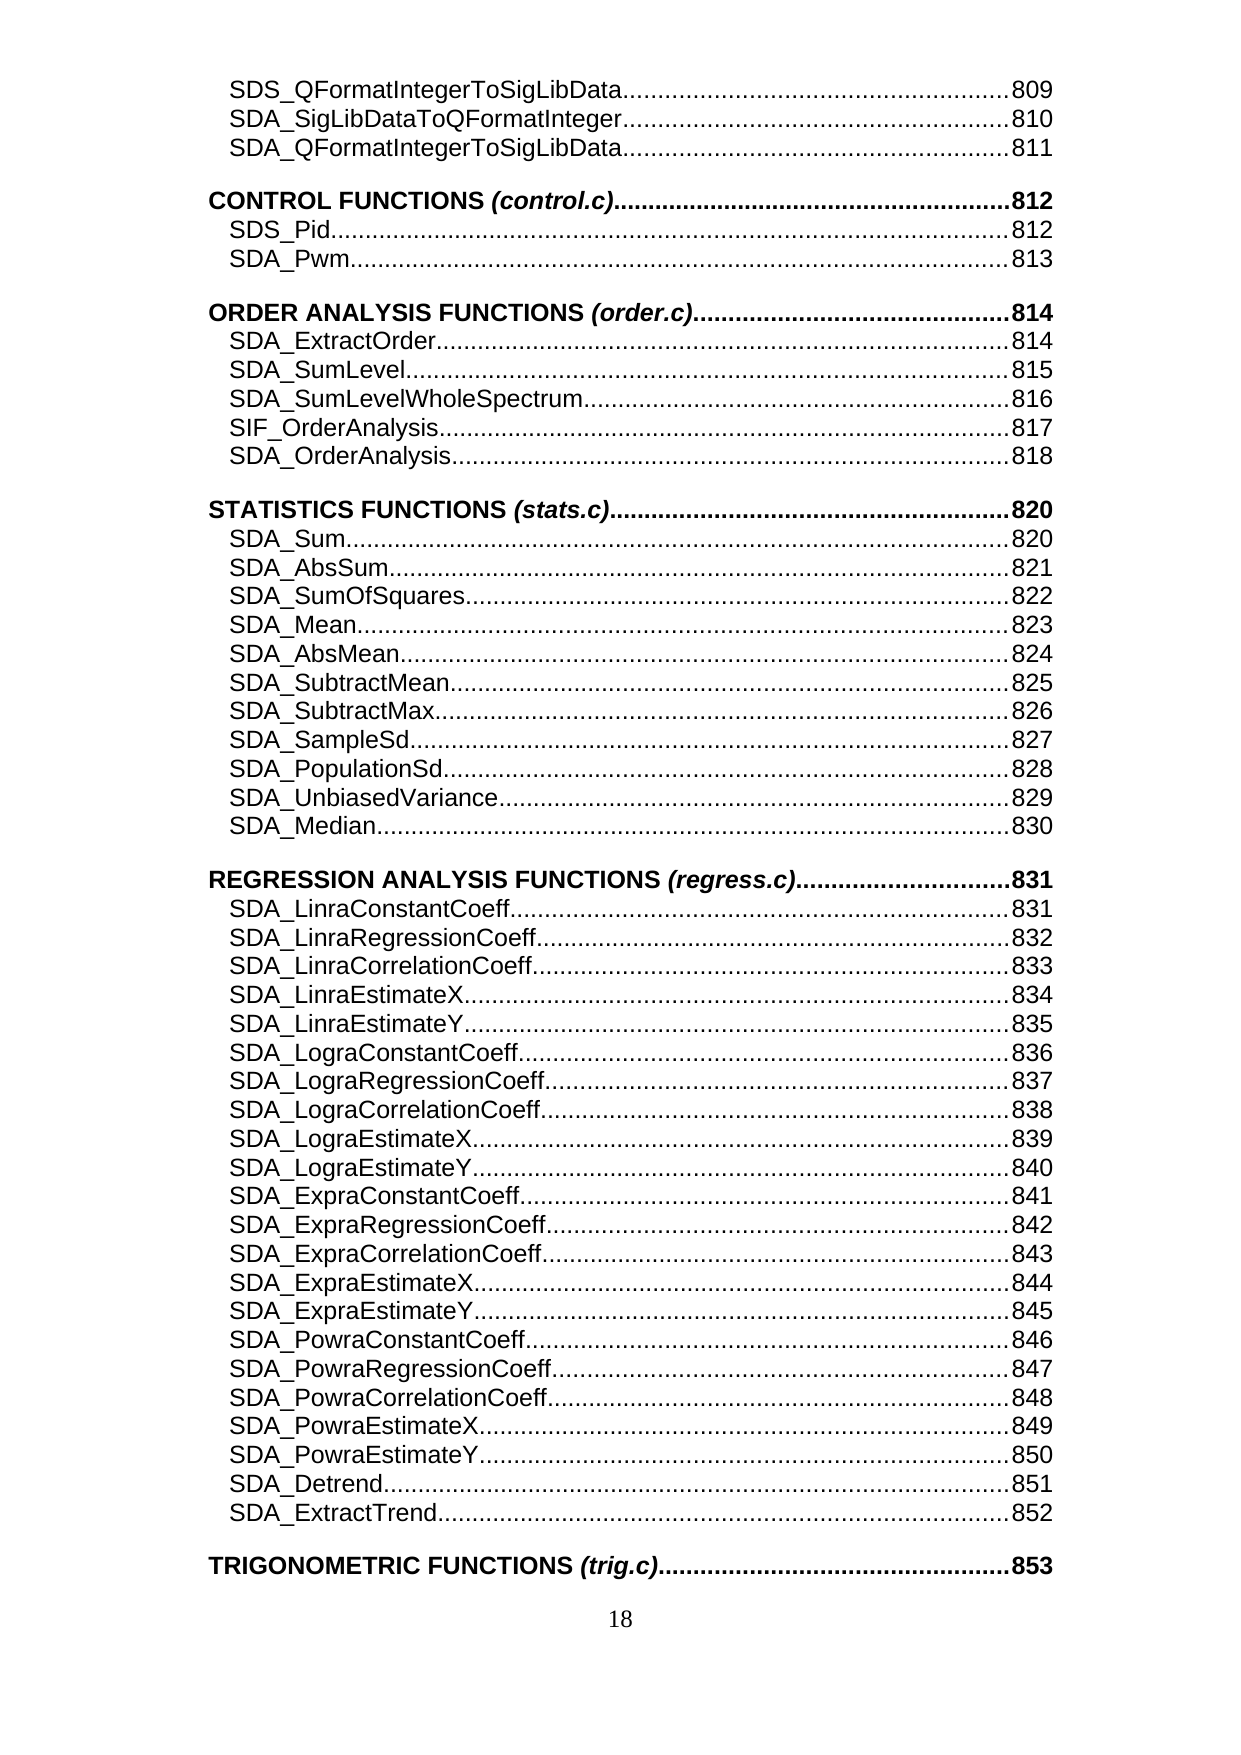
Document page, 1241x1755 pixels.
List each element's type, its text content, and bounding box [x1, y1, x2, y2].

text SDA_Detrend 851 [229, 1469, 1053, 1497]
text SDA_Mean 823 [229, 610, 1053, 639]
text SDA_SampleSd 827 [229, 725, 1053, 754]
text SDA_ExtractTrend 852 [229, 1497, 1053, 1526]
text SDA_AbsMean 824 [229, 639, 1053, 667]
text SDA_OrderAnalysis 818 [229, 441, 1053, 470]
text SDA_LinraCorrelationCoeff 833 [229, 951, 1053, 980]
text SDA_LograRegressionCoeff 837 [229, 1066, 1053, 1095]
text SDA_ExpraEstimateY 845 [229, 1296, 1053, 1325]
text SDA_ExpraEstimateX 844 [229, 1267, 1053, 1296]
text SDA_ExtractOrder 814 [229, 326, 1053, 355]
text SDA_ExpraConstantCoeff 841 [229, 1181, 1053, 1210]
text SDA_PowraCorrelationCoeff 848 [229, 1382, 1053, 1411]
text SDA_Median 830 [229, 811, 1053, 840]
text SDA_AbsSum 821 [229, 552, 1053, 581]
text SDA_PopulationSd 828 [229, 754, 1053, 782]
text SDS_Pid 812 [229, 215, 1053, 244]
text SDA_LinraConstantCoeff 831 [229, 894, 1053, 922]
text SDA_SumOfSquares 822 [229, 581, 1053, 610]
text CONTROL FUNCTIONS (control.c) 812 [208, 186, 1053, 215]
text SDA_LograCorrelationCoeff 838 [229, 1095, 1053, 1124]
text SDA_LograEstimateX 839 [229, 1124, 1053, 1152]
text SDA_SubtractMax 826 [229, 696, 1053, 725]
text SDA_SubtractMean 825 [229, 667, 1053, 696]
text ORDER ANALYSIS FUNCTIONS (order.c) 814 [208, 297, 1053, 326]
text SDA_ExpraCorrelationCoeff 843 [229, 1239, 1053, 1267]
text SDA_LinraRegressionCoeff 832 [229, 922, 1053, 951]
text SDA_UnbiasedVariance 829 [229, 782, 1053, 811]
text SDA_Pwm 813 [229, 244, 1053, 272]
text SDA_PowraRegressionCoeff 847 [229, 1354, 1053, 1382]
text SDS_QFormatIntegerToSigLibData 809 [229, 75, 1053, 104]
text SDA_PowraEstimateY 850 [229, 1440, 1053, 1469]
text SDA_SumLevel 815 [229, 355, 1053, 384]
text STATISTICS FUNCTIONS (stats.c) 820 [208, 495, 1053, 524]
text REGRESSION ANALYSIS FUNCTIONS (regress.c) 831 [208, 865, 1053, 894]
text SDA_SigLibDataToQFormatInteger 810 [229, 104, 1053, 132]
text SIF_OrderAnalysis 817 [229, 412, 1053, 441]
text SDA_SumLevelWholeSpectrum 816 [229, 384, 1053, 412]
text TRIGONOMETRIC FUNCTIONS (trig.c) 853 [208, 1551, 1053, 1580]
text SDA_LinraEstimateX 834 [229, 980, 1053, 1009]
text SDA_Sum 820 [229, 524, 1053, 552]
text SDA_PowraConstantCoeff 846 [229, 1325, 1053, 1354]
text SDA_QFormatIntegerToSigLibData 811 [229, 132, 1053, 161]
text SDA_PowraEstimateX 849 [229, 1411, 1053, 1440]
text SDA_LograConstantCoeff 836 [229, 1037, 1053, 1066]
text SDA_LograEstimateY 840 [229, 1152, 1053, 1181]
text SDA_ExpraRegressionCoeff 842 [229, 1210, 1053, 1239]
text SDA_LinraEstimateY 835 [229, 1009, 1053, 1037]
